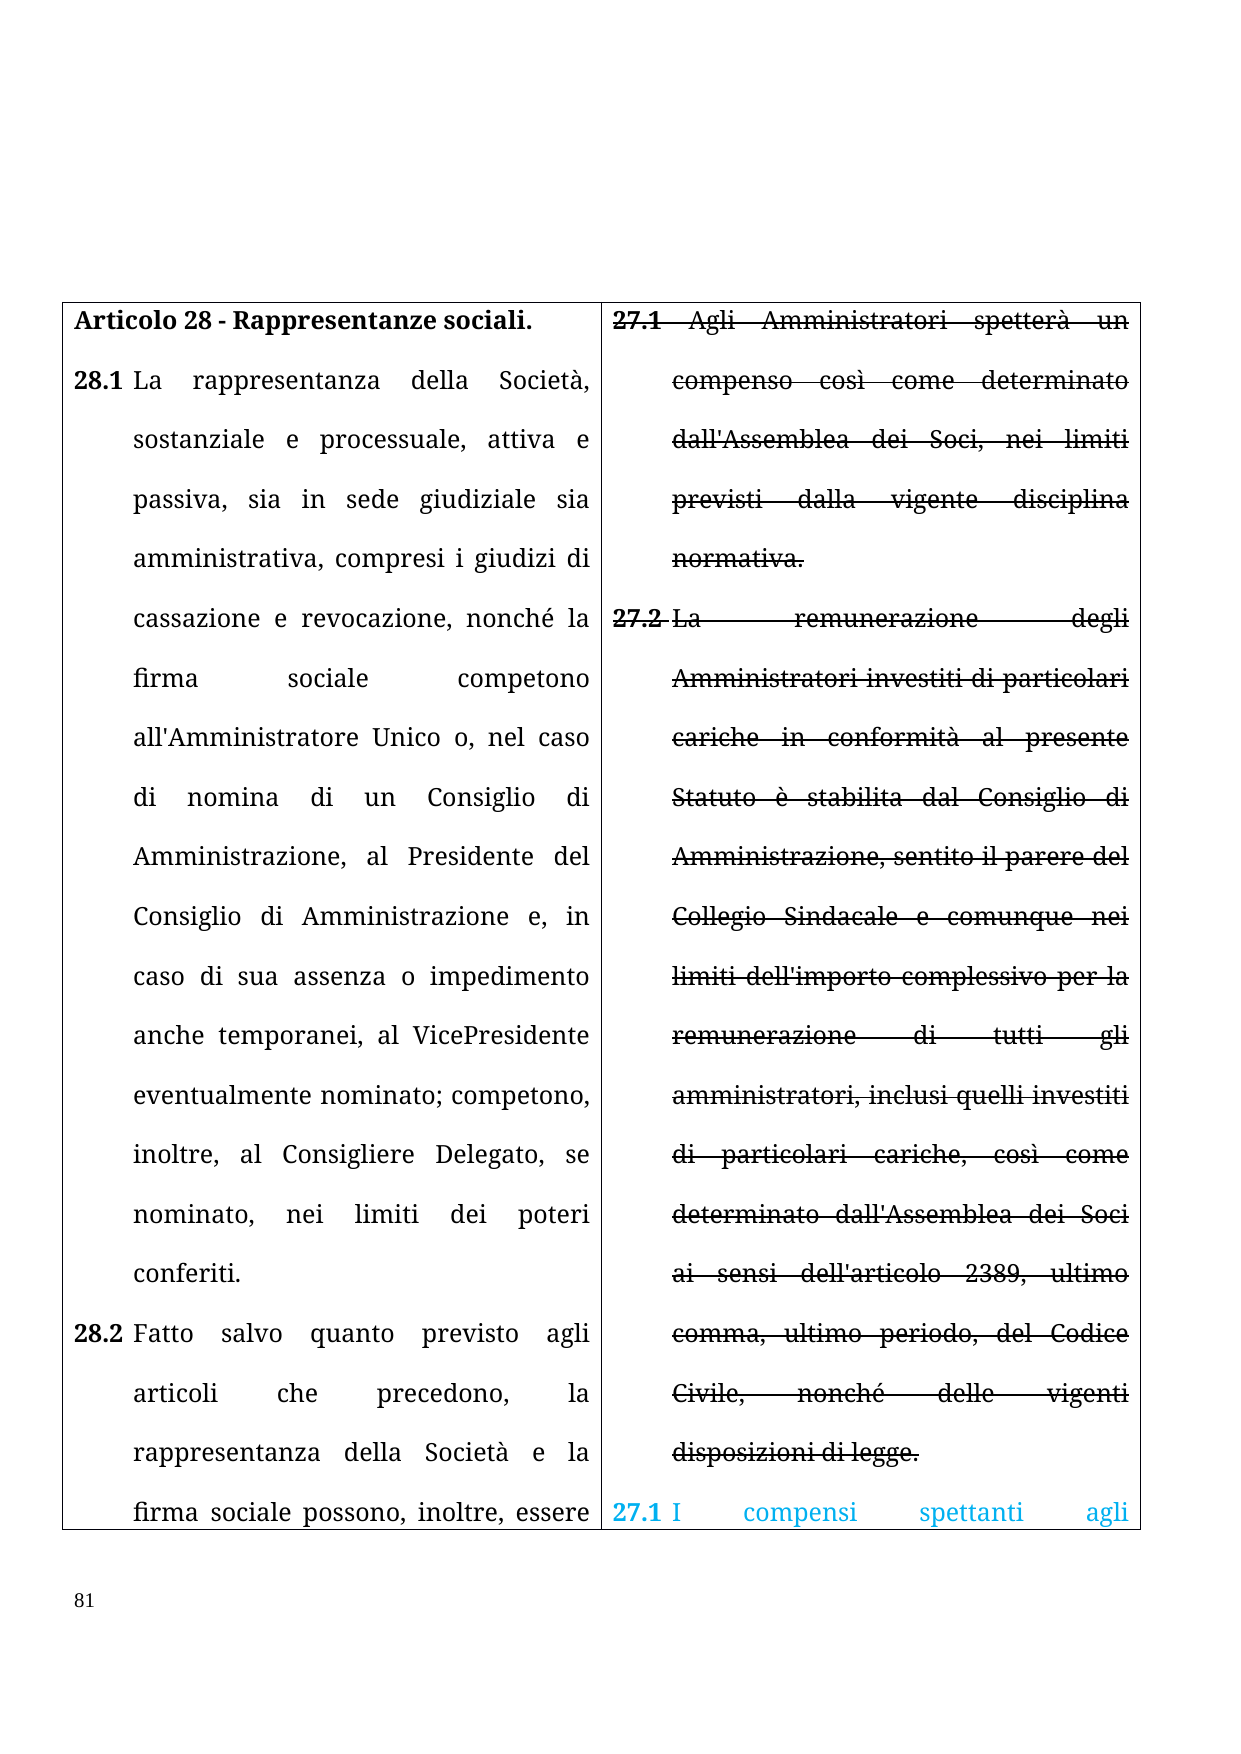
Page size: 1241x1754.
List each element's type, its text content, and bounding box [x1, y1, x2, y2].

table_header Articolo 28 - Rappresentanze sociali. 28.1 La rappresentanza della Società, sostanziale e processuale, attiva e passiva, sia in sede giudiziale sia amministrativa, compresi i giudizi di cassazione e revocazione, nonché la firma sociale competono all'Amministratore Unico o, nel caso di nomina di un Consiglio di Amministrazione, al Presidente del Consiglio di Amministrazione e, in caso di sua assenza o impedimento anche temporanei, al VicePresidente eventualmente nominato; competono, inoltre, al Consigliere Delegato, se nominato, nei limiti dei poteri conferiti. 28.2 Fatto salvo quanto previsto agli articoli che precedono, la rappresentanza della Società e la firma sociale possono, inoltre, essere [63, 303, 601, 1528]
table_header 27.1 Agli Amministratori spetterà un compenso così come determinato dall'Assemblea dei Soci, nei limiti previsti dalla vigente disciplina normativa. 27.2 La remunerazione degli Amministratori investiti di particolari cariche in conformità al presente Statuto è stabilita dal Consiglio di Amministrazione, sentito il parere del Collegio Sindacale e comunque nei limiti dell'importo complessivo per la remunerazione di tutti gli amministratori, inclusi quelli investiti di particolari cariche, così come determinato dall'Assemblea dei Soci ai sensi dell'articolo 2389, ultimo comma, ultimo periodo, del Codice Civile, nonché delle vigenti disposizioni di legge. 27.1 I compensi spettanti agli [602, 303, 1140, 1528]
